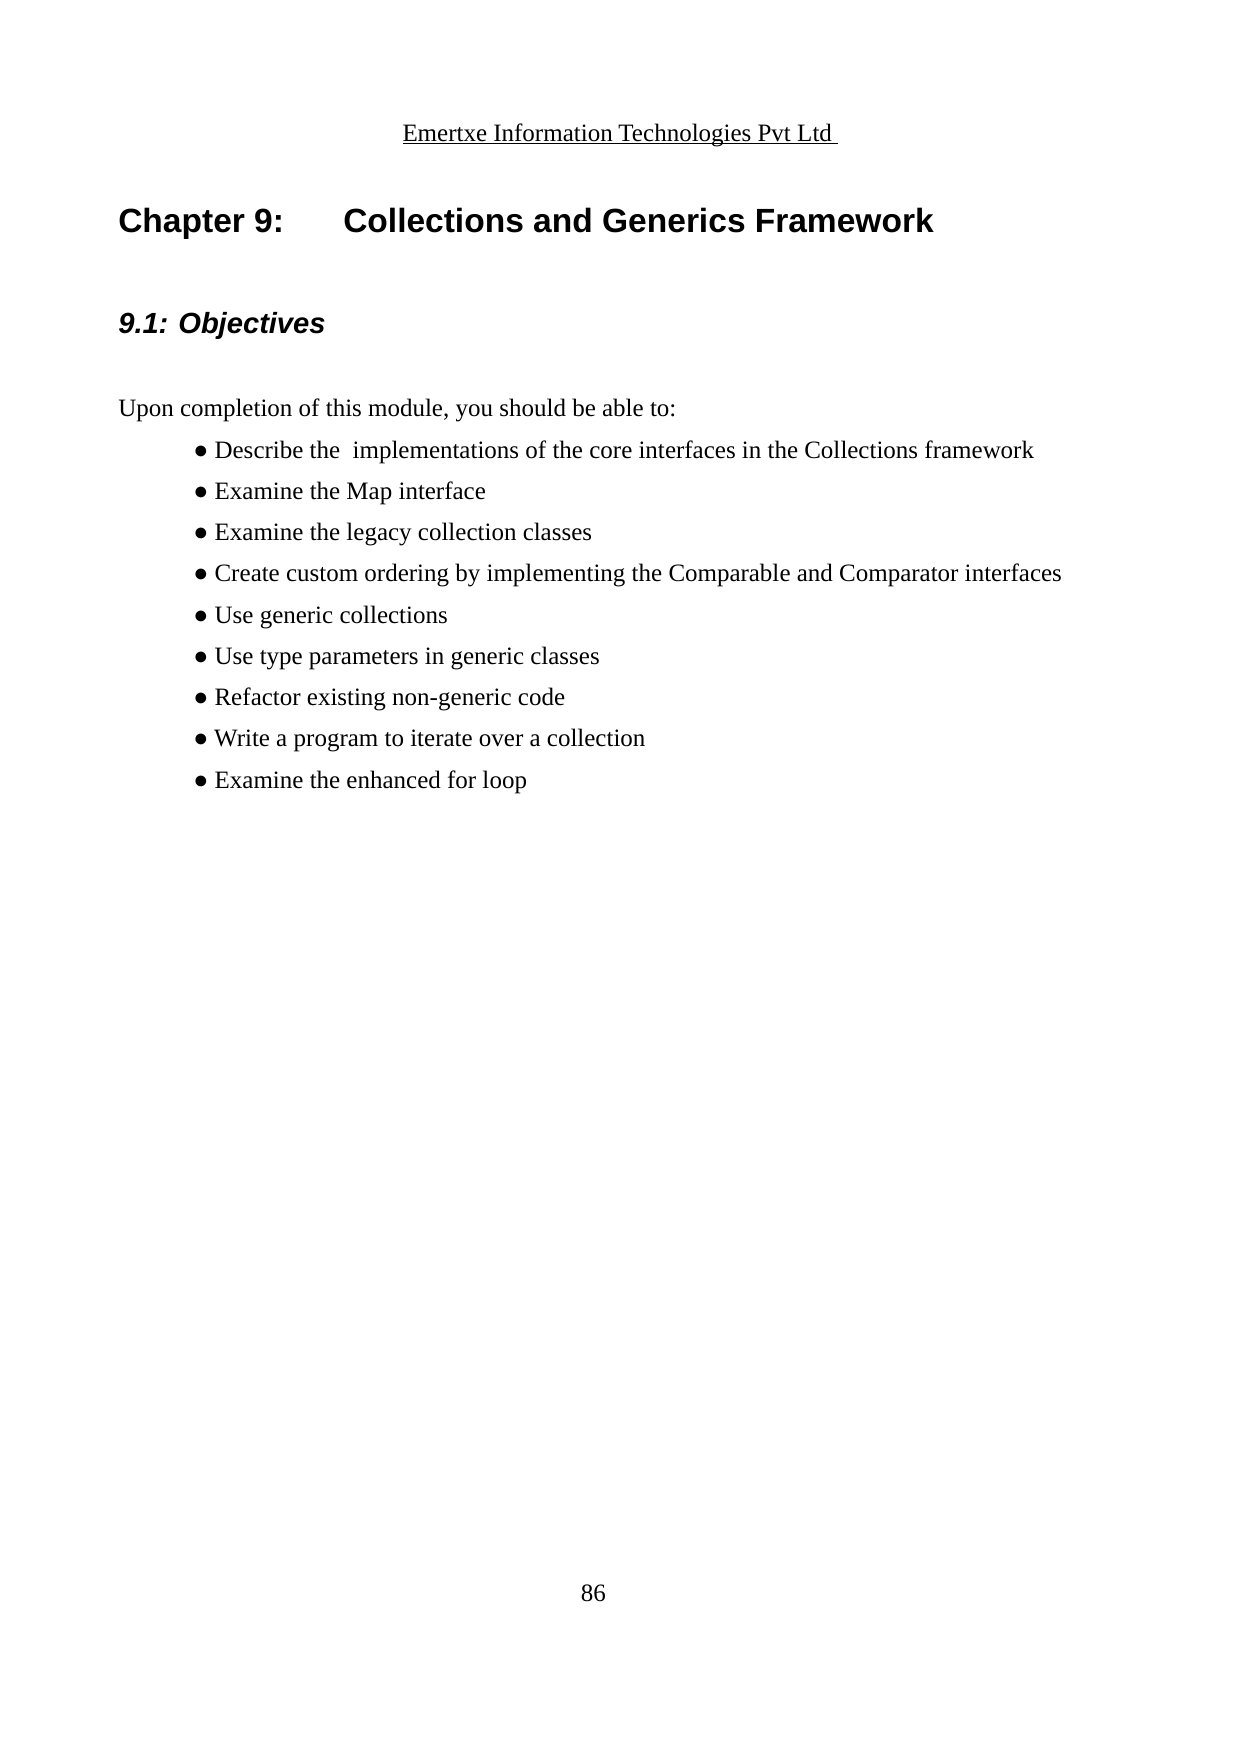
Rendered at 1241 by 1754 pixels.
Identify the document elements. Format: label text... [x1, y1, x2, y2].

text ● Use generic collections [118, 600, 1122, 628]
text ● Examine the enhanced for loop [118, 765, 1122, 793]
text ● Describe the implementations of the core interfaces in the Collections framework [118, 435, 1122, 463]
text ● Examine the legacy collection classes [118, 517, 1122, 546]
subtitle Objectives [118, 306, 1122, 340]
text ● Examine the Map interface [118, 476, 1122, 505]
text ● Use type parameters in generic classes [118, 641, 1122, 670]
text Upon completion of this module, you should be able to: [118, 393, 1122, 422]
text ● Create custom ordering by implementing the Comparable and Comparator interfaces [118, 558, 1122, 587]
text ● Refactor existing non-generic code [118, 682, 1122, 711]
subtitle Collections and Generics Framework [118, 201, 1122, 240]
text ● Write a program to iterate over a collection [118, 723, 1122, 752]
